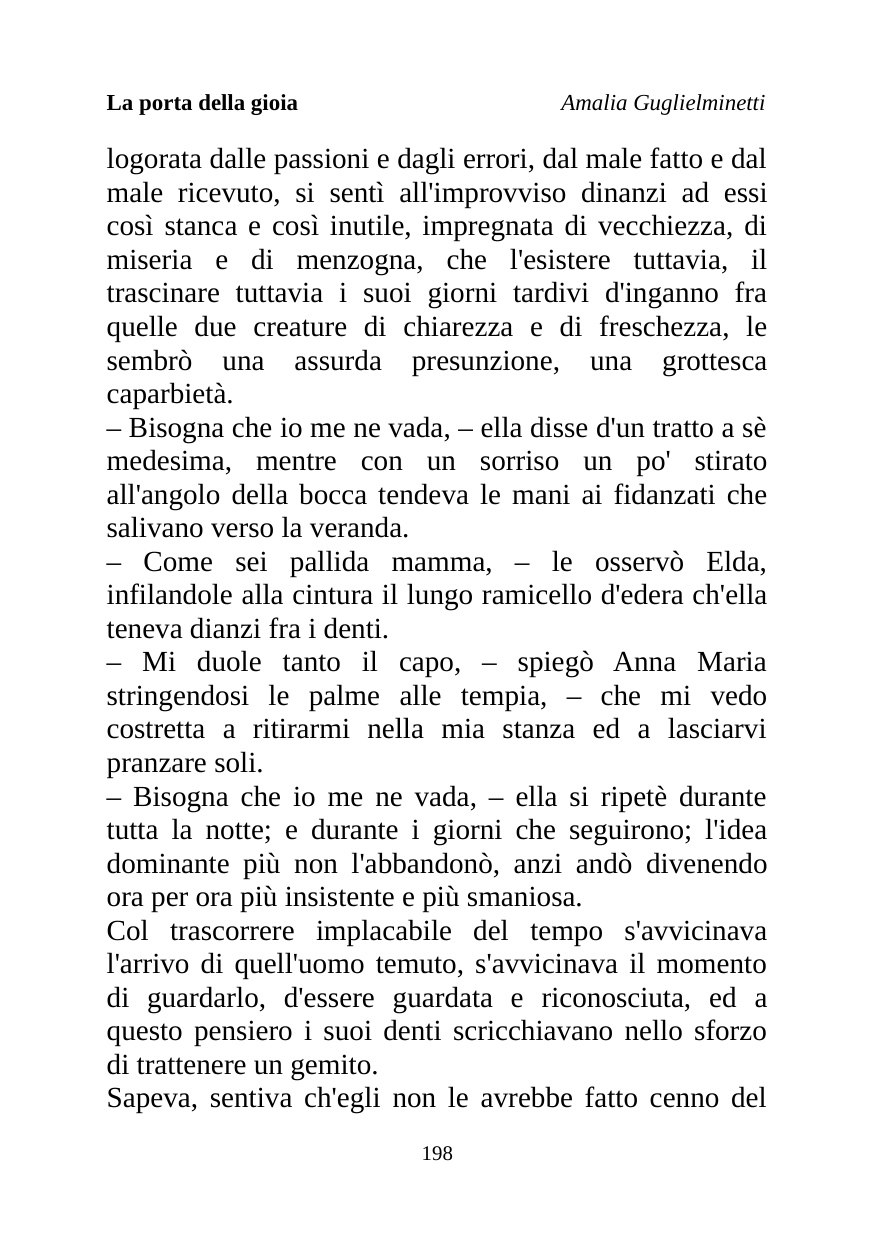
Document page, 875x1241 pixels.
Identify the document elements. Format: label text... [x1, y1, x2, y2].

text Sapeva, sentiva ch'egli non le avrebbe fatto cenno del [106, 1081, 768, 1114]
text – Come sei pallida mamma, – le osservò Elda, infilandole alla cintura il lungo ramicello d'edera ch'ella teneva dianzi fra i denti. [106, 544, 768, 644]
text – Mi duole tanto il capo, – spiegò Anna Maria stringendosi le palme alle tempia, – che mi vedo costretta a ritirarmi nella mia stanza ed a lasciarvi pranzare soli. [106, 644, 768, 779]
text Col trascorrere implacabile del tempo s'avvicinava l'arrivo di quell'uomo temuto, s'avvicinava il momento di guardarlo, d'essere guardata e riconosciuta, ed a questo pensiero i suoi denti scricchiavano nello sforzo di trattenere un gemito. [106, 913, 768, 1081]
text logorata dalle passioni e dagli errori, dal male fatto e dal male ricevuto, si sentì all'improvviso dinanzi ad essi così stanca e così inutile, impregnata di vecchiezza, di miseria e di menzogna, che l'esistere tuttavia, il trascinare tuttavia i suoi giorni tardivi d'inganno fra quelle due creature di chiarezza e di freschezza, le sembrò una assurda presunzione, una grottesca caparbietà. [106, 141, 768, 410]
text – Bisogna che io me ne vada, – ella si ripetè durante tutta la notte; e durante i giorni che seguirono; l'idea dominante più non l'abbandonò, anzi andò divenendo ora per ora più insistente e più smaniosa. [106, 779, 768, 913]
text – Bisogna che io me ne vada, – ella disse d'un tratto a sè medesima, mentre con un sorriso un po' stirato all'angolo della bocca tendeva le mani ai fidanzati che salivano verso la veranda. [106, 410, 768, 544]
